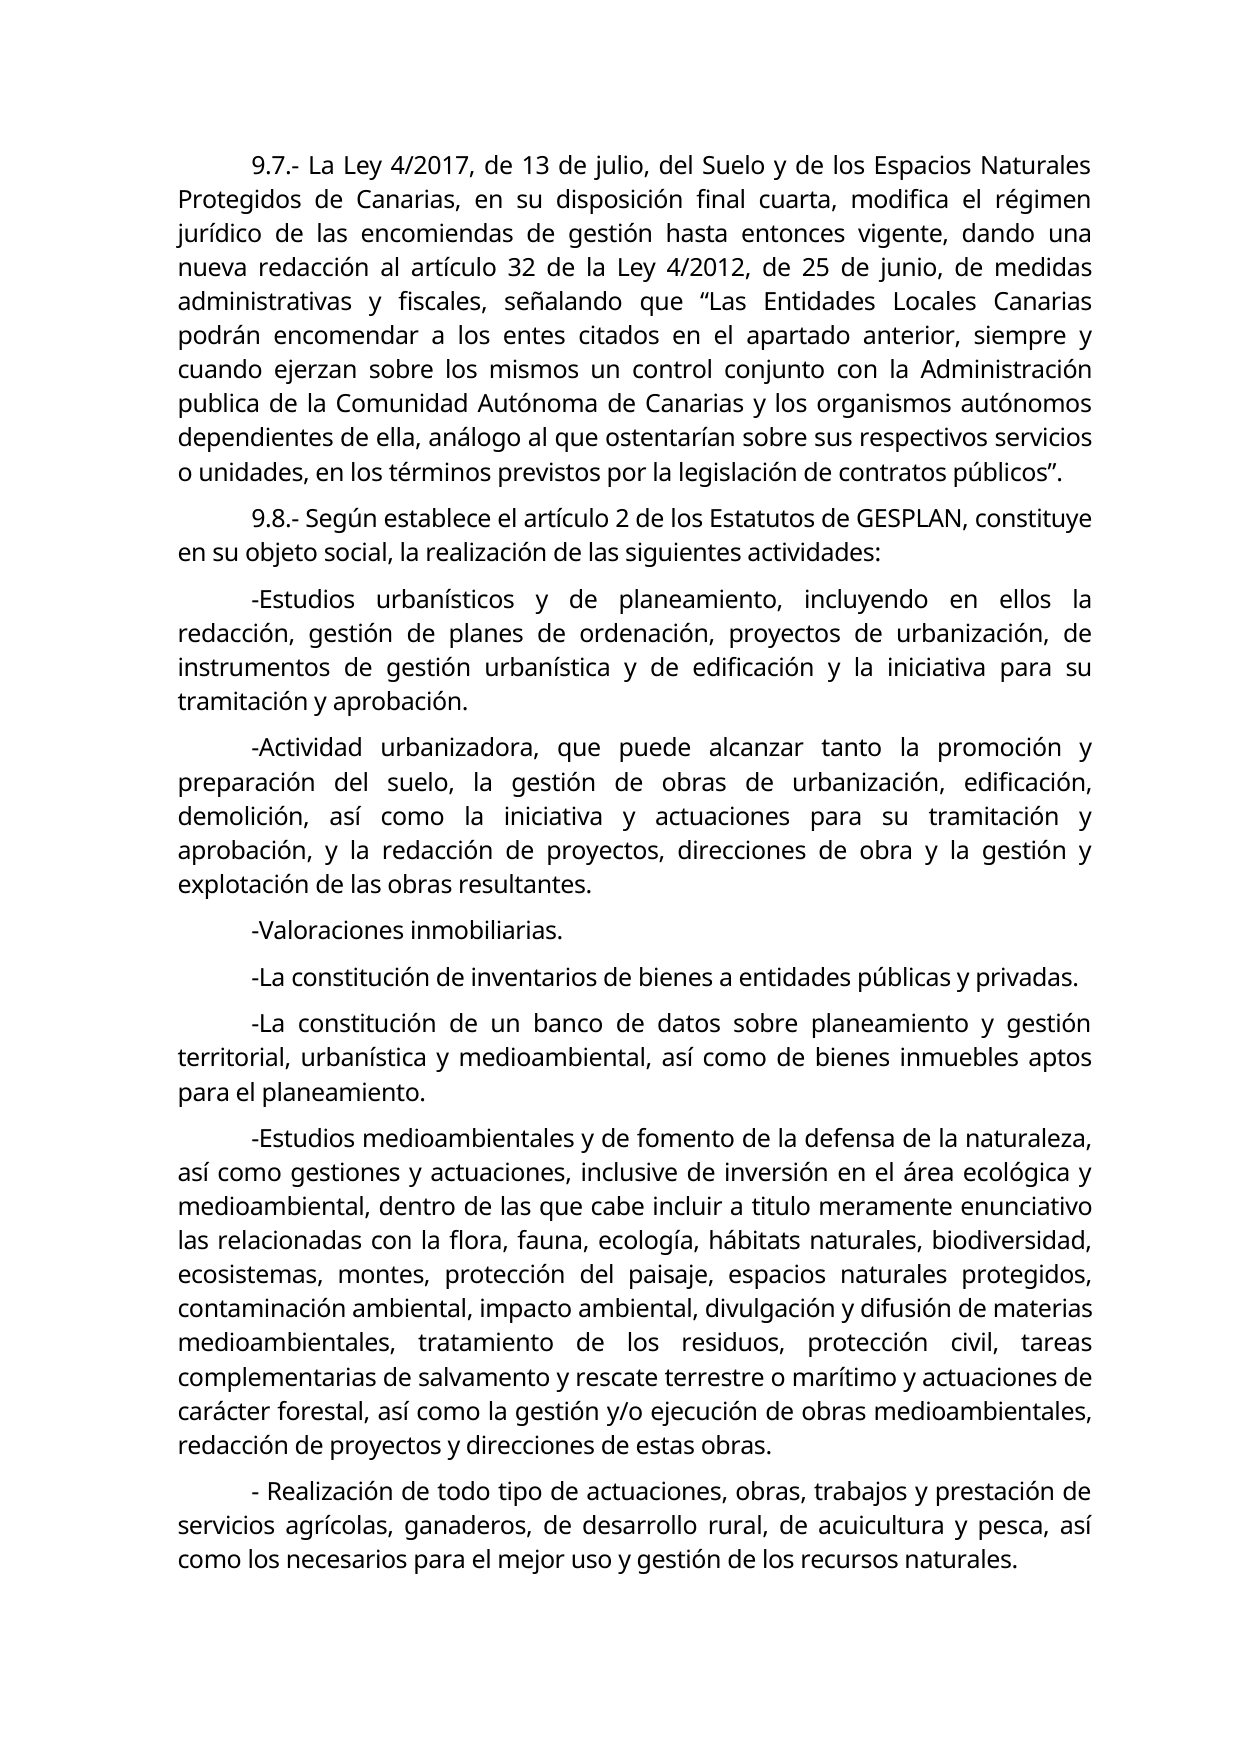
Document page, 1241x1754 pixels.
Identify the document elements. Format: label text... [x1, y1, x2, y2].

text -Valoraciones inmobiliarias. [177, 913, 1093, 947]
text 9.7.- La Ley 4/2017, de 13 de julio, del Suelo y de los Espacios Naturales Protegidos de Canarias, en su disposición final cuarta, modifica el régimen jurídico de las encomiendas de gestión hasta entonces vigente, dando una nueva redacción al artículo 32 de la Ley 4/2012, de 25 de junio, de medidas administrativas y fiscales, señalando que “Las Entidades Locales Canarias podrán encomendar a los entes citados en el apartado anterior, siempre y cuando ejerzan sobre los mismos un control conjunto con la Administración publica de la Comunidad Autónoma de Canarias y los organismos autónomos dependientes de ella, análogo al que ostentarían sobre sus respectivos servicios o unidades, en los términos previstos por la legislación de contratos públicos”. [177, 148, 1093, 488]
text - Realización de todo tipo de actuaciones, obras, trabajos y prestación de servicios agrícolas, ganaderos, de desarrollo rural, de acuicultura y pesca, así como los necesarios para el mejor uso y gestión de los recursos naturales. [177, 1474, 1093, 1576]
text -Estudios urbanísticos y de planeamiento, incluyendo en ellos la redacción, gestión de planes de ordenación, proyectos de urbanización, de instrumentos de gestión urbanística y de edificación y la iniciativa para su tramitación y aprobación. [177, 581, 1093, 718]
text -La constitución de un banco de datos sobre planeamiento y gestión territorial, urbanística y medioambiental, así como de bienes inmuebles aptos para el planeamiento. [177, 1006, 1093, 1108]
text -Estudios medioambientales y de fomento de la defensa de la naturaleza, así como gestiones y actuaciones, inclusive de inversión en el área ecológica y medioambiental, dentro de las que cabe incluir a titulo meramente enunciativo las relacionadas con la flora, fauna, ecología, hábitats naturales, biodiversidad, ecosistemas, montes, protección del paisaje, espacios naturales protegidos, contaminación ambiental, impacto ambiental, divulgación y difusión de materias medioambientales, tratamiento de los residuos, protección civil, tareas complementarias de salvamento y rescate terrestre o marítimo y actuaciones de carácter forestal, así como la gestión y/o ejecución de obras medioambientales, redacción de proyectos y direcciones de estas obras. [177, 1121, 1093, 1461]
text 9.8.- Según establece el artículo 2 de los Estatutos de GESPLAN, constituye en su objeto social, la realización de las siguientes actividades: [177, 501, 1093, 569]
text -Actividad urbanizadora, que puede alcanzar tanto la promoción y preparación del suelo, la gestión de obras de urbanización, edificación, demolición, así como la iniciativa y actuaciones para su tramitación y aprobación, y la redacción de proyectos, direcciones de obra y la gestión y explotación de las obras resultantes. [177, 730, 1093, 900]
text -La constitución de inventarios de bienes a entidades públicas y privadas. [177, 959, 1093, 993]
